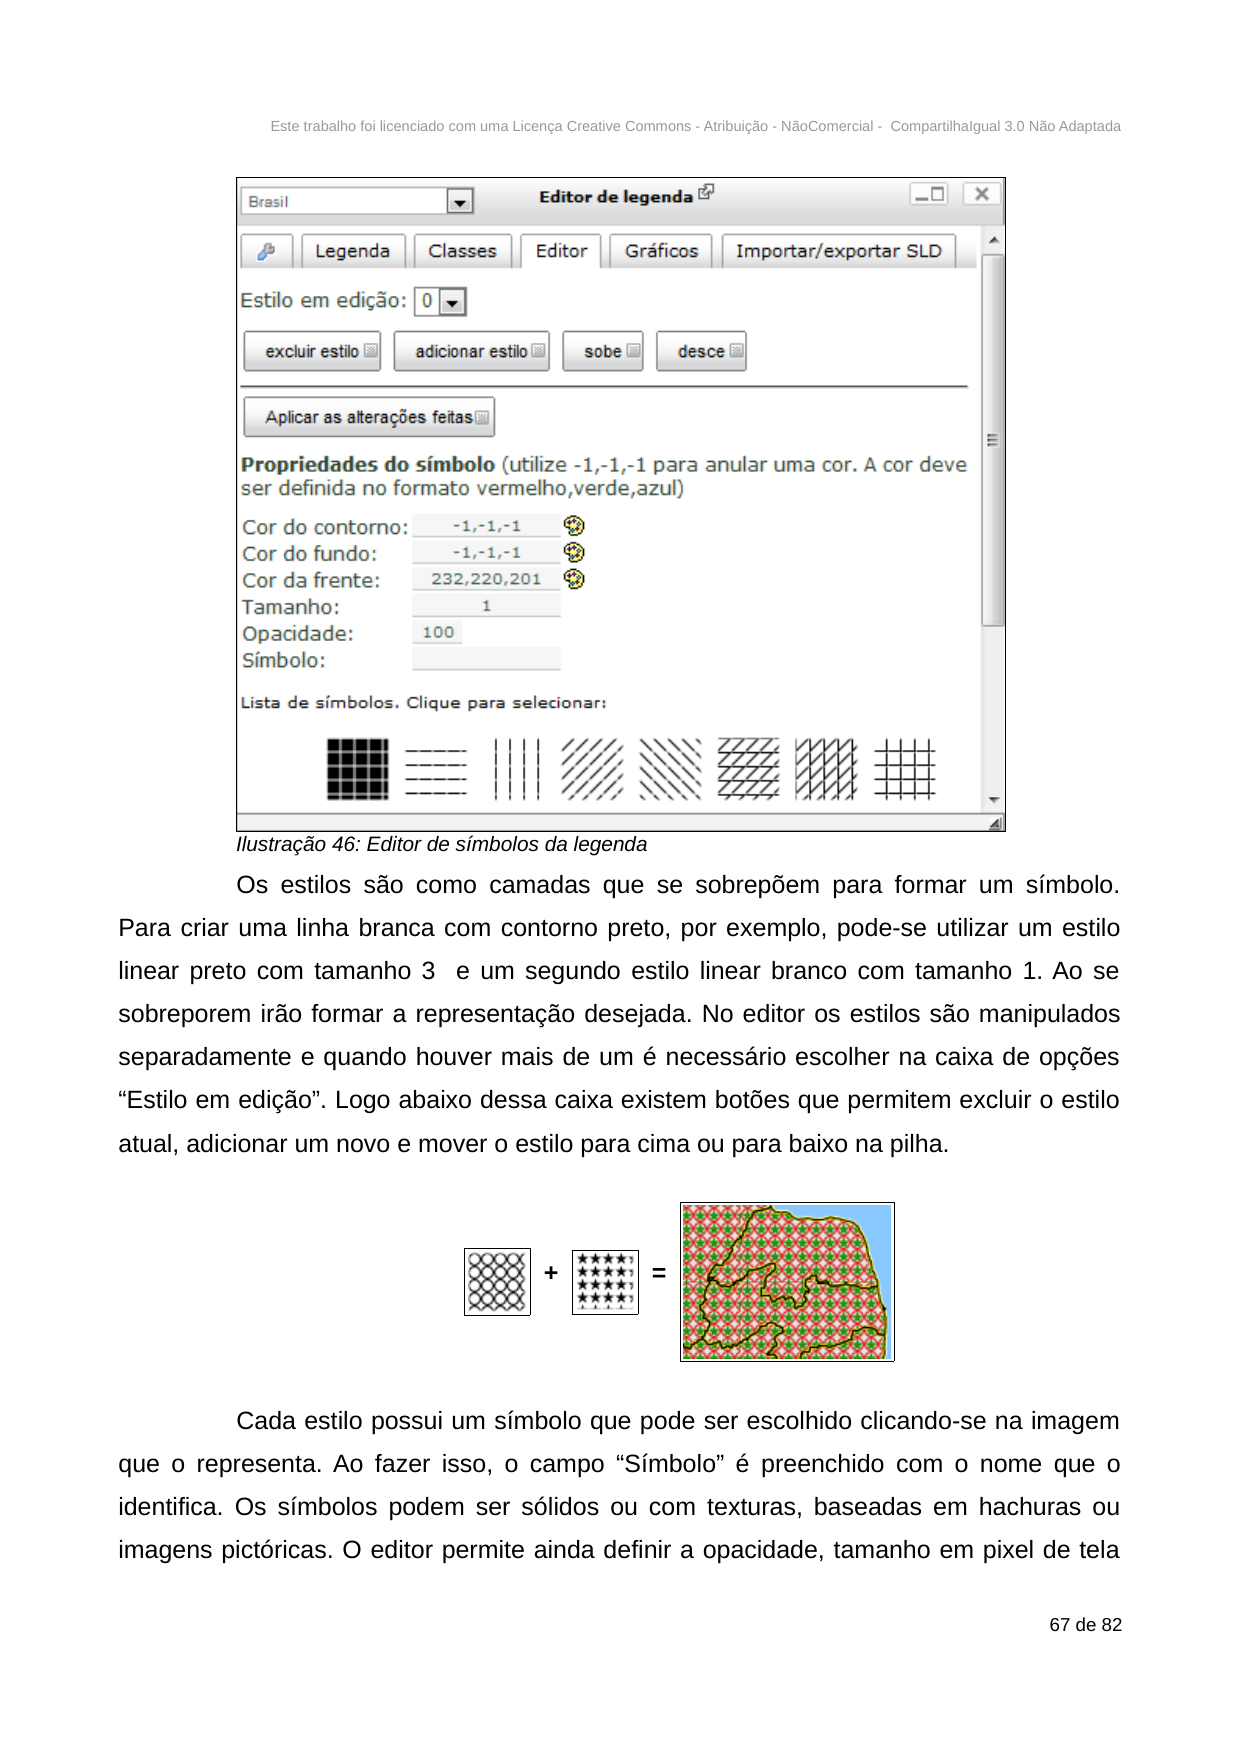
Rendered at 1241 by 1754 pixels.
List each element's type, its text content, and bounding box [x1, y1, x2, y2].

text Cada estilo possui um símbolo que pode ser escolhido clicando-se na imagem que o representa. Ao fazer isso, o campo “Símbolo” é preenchido com o nome que o identifica. Os símbolos podem ser sólidos ou com texturas, baseadas em hachuras ou imagens pictóricas. O editor permite ainda definir a opacidade, tamanho em pixel de tela [118, 1406, 1122, 1564]
text Os estilos são como camadas que se sobrepõem para formar um símbolo. Para criar uma linha branca com contorno preto, por exemplo, pode-se utilizar um estilo linear preto com tamanho 3 e um segundo estilo linear branco com tamanho 1. Ao se sobreporem irão formar a representação desejada. No editor os estilos são manipulados separadamente e quando houver mais de um é necessário escolher na caixa de opções “Estilo em edição”. Logo abaixo dessa caixa existem botões que permitem excluir o estilo atual, adicionar um novo e mover o estilo para cima ou para baixo na pilha. [118, 164, 1122, 1157]
picture [683, 1205, 892, 1359]
picture [237, 178, 1005, 831]
picture [575, 1252, 635, 1311]
text [895, 1202, 1122, 1361]
text Ilustração 46: Editor de símbolos da legenda [236, 832, 1004, 856]
picture [467, 1251, 527, 1313]
text + = [118, 1202, 680, 1361]
